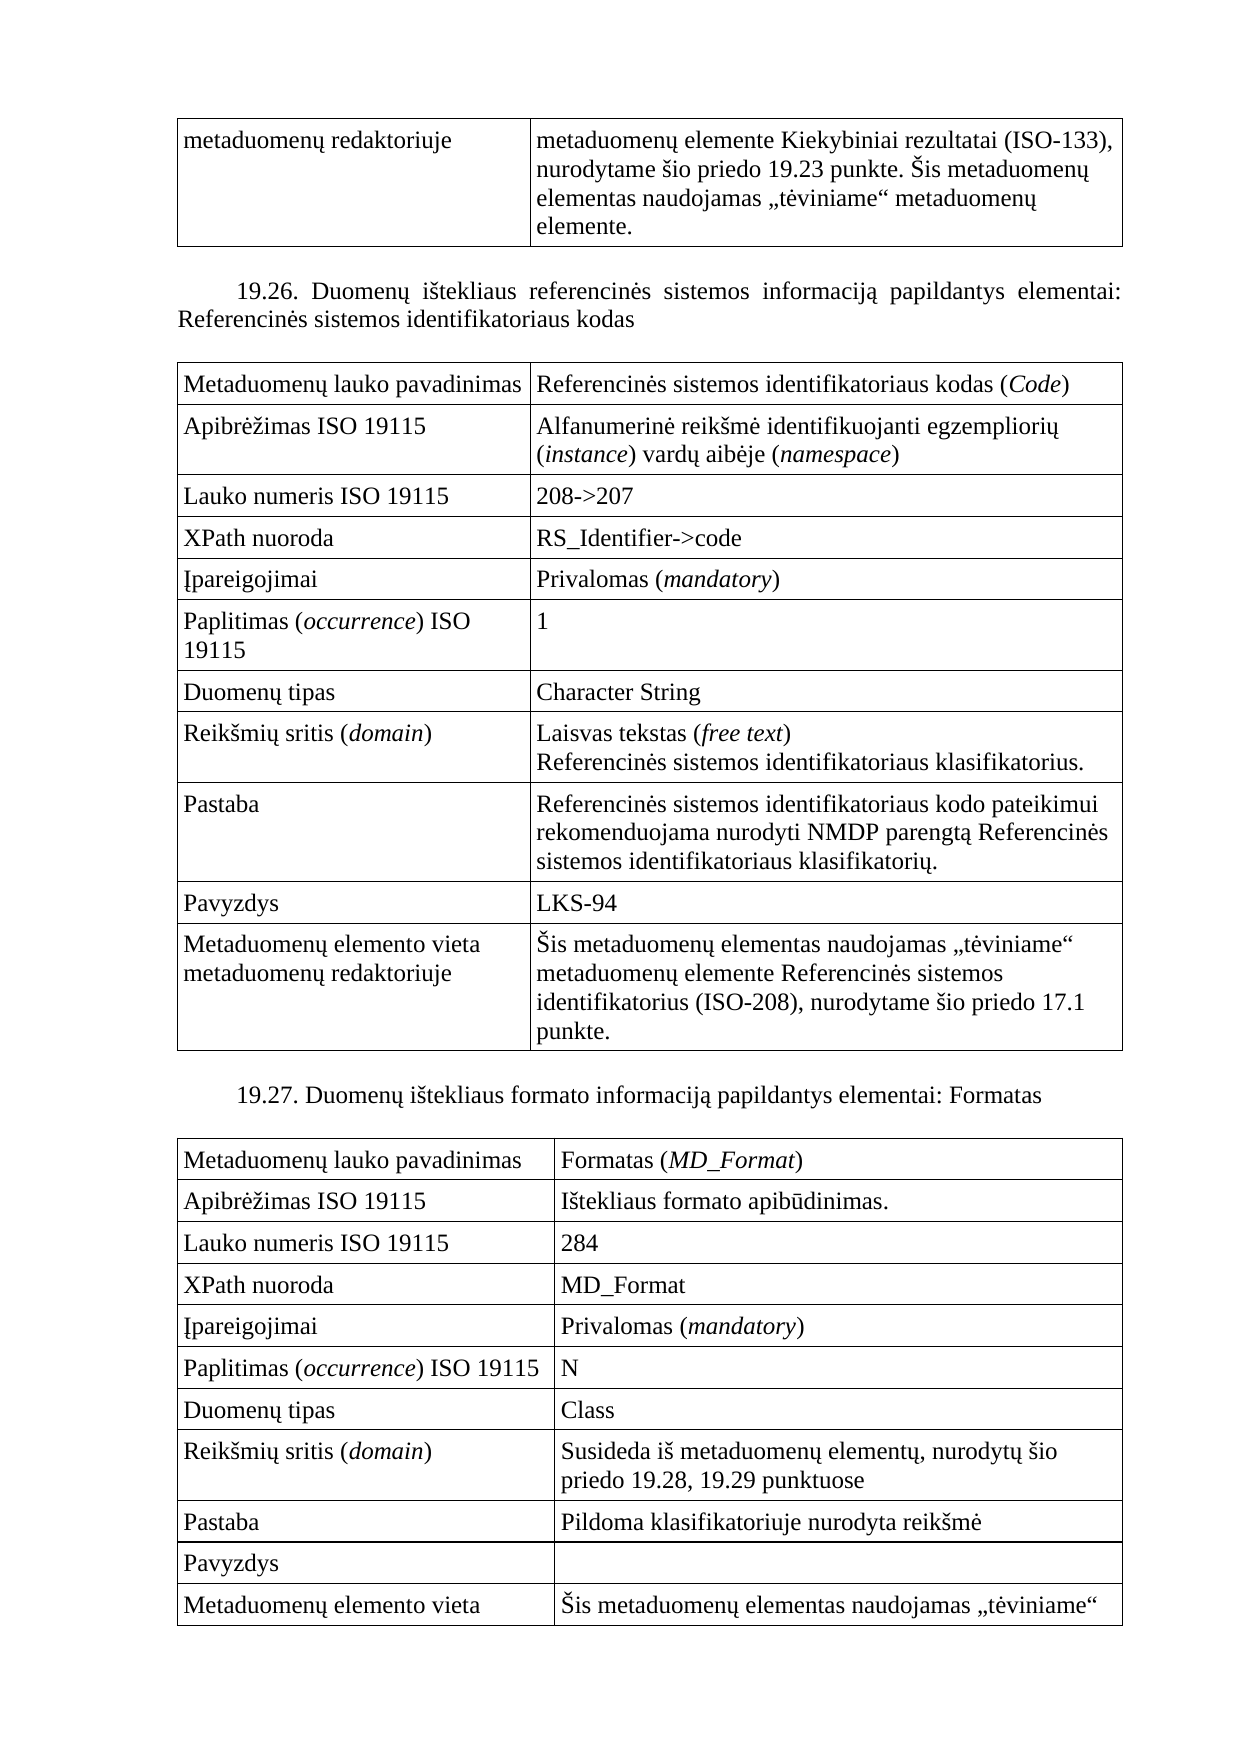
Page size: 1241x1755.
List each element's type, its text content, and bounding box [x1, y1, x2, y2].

table_header Formatas (MD_Format) [555, 1139, 1122, 1179]
table_cell 208->207 [531, 475, 1122, 516]
table_cell Įpareigojimai [178, 1305, 554, 1346]
table_cell 284 [555, 1222, 1122, 1263]
table_cell 1 [531, 600, 1122, 669]
table_cell Paplitimas (occurrence) ISO 19115 [178, 600, 530, 669]
table_cell Class [555, 1389, 1122, 1429]
table_cell Privalomas (mandatory) [555, 1305, 1122, 1346]
table_cell Paplitimas (occurrence) ISO 19115 [178, 1347, 554, 1388]
text 19.26. Duomenų ištekliaus referencinės sistemos informaciją papildantys elementai: Referencinės sistemos identifikatoriaus kodas [177, 276, 1122, 333]
table_cell Susideda iš metaduomenų elementų, nurodytų šio priedo 19.28, 19.29 punktuose [555, 1430, 1122, 1500]
table_cell Pavyzdys [178, 882, 530, 922]
table_cell Duomenų tipas [178, 1389, 554, 1429]
table_cell Duomenų tipas [178, 671, 530, 711]
table_cell Reikšmių sritis (domain) [178, 712, 530, 782]
table_cell Character String [531, 671, 1122, 711]
table_cell Pildoma klasifikatoriuje nurodyta reikšmė [555, 1501, 1122, 1541]
table_cell Pastaba [178, 783, 530, 881]
table_cell Lauko numeris ISO 19115 [178, 475, 530, 516]
table_cell Reikšmių sritis (domain) [178, 1430, 554, 1500]
table_cell Šis metaduomenų elementas naudojamas „tėviniame“ [555, 1584, 1122, 1625]
table_header Metaduomenų lauko pavadinimas [178, 363, 530, 404]
table_cell Pastaba [178, 1501, 554, 1541]
table_cell Apibrėžimas ISO 19115 [178, 1180, 554, 1221]
table_cell MD_Format [555, 1264, 1122, 1304]
table_cell Privalomas (mandatory) [531, 559, 1122, 599]
table_cell [555, 1543, 1122, 1583]
text 19.27. Duomenų ištekliaus formato informaciją papildantys elementai: Formatas [177, 1080, 1122, 1109]
table_header Referencinės sistemos identifikatoriaus kodas (Code) [531, 363, 1122, 404]
table_cell Alfanumerinė reikšmė identifikuojanti egzempliorių (instance) vardų aibėje (namespace) [531, 405, 1122, 474]
table_cell RS_Identifier->code [531, 517, 1122, 557]
table_cell Šis metaduomenų elementas naudojamas „tėviniame“ metaduomenų elemente Referencinės sistemos identifikatorius (ISO-208), nurodytame šio priedo 17.1 punkte. [531, 924, 1122, 1050]
table_cell Metaduomenų elemento vieta metaduomenų redaktoriuje [178, 924, 530, 1050]
table_cell Pavyzdys [178, 1543, 554, 1583]
table_cell LKS-94 [531, 882, 1122, 922]
table_cell Laisvas tekstas (free text) Referencinės sistemos identifikatoriaus klasifikatorius. [531, 712, 1122, 782]
table_cell XPath nuoroda [178, 517, 530, 557]
table_cell metaduomenų redaktoriuje [178, 119, 530, 246]
table_cell Ištekliaus formato apibūdinimas. [555, 1180, 1122, 1221]
table_cell metaduomenų elemente Kiekybiniai rezultatai (ISO-133), nurodytame šio priedo 19.23 punkte. Šis metaduomenų elementas naudojamas „tėviniame“ metaduomenų elemente. [531, 119, 1122, 246]
table_cell Referencinės sistemos identifikatoriaus kodo pateikimui rekomenduojama nurodyti NMDP parengtą Referencinės sistemos identifikatoriaus klasifikatorių. [531, 783, 1122, 881]
table_cell N [555, 1347, 1122, 1388]
table_cell Apibrėžimas ISO 19115 [178, 405, 530, 474]
table_header Metaduomenų lauko pavadinimas [178, 1139, 554, 1179]
table_cell Metaduomenų elemento vieta [178, 1584, 554, 1625]
table_cell XPath nuoroda [178, 1264, 554, 1304]
table_cell Lauko numeris ISO 19115 [178, 1222, 554, 1263]
table_cell Įpareigojimai [178, 559, 530, 599]
